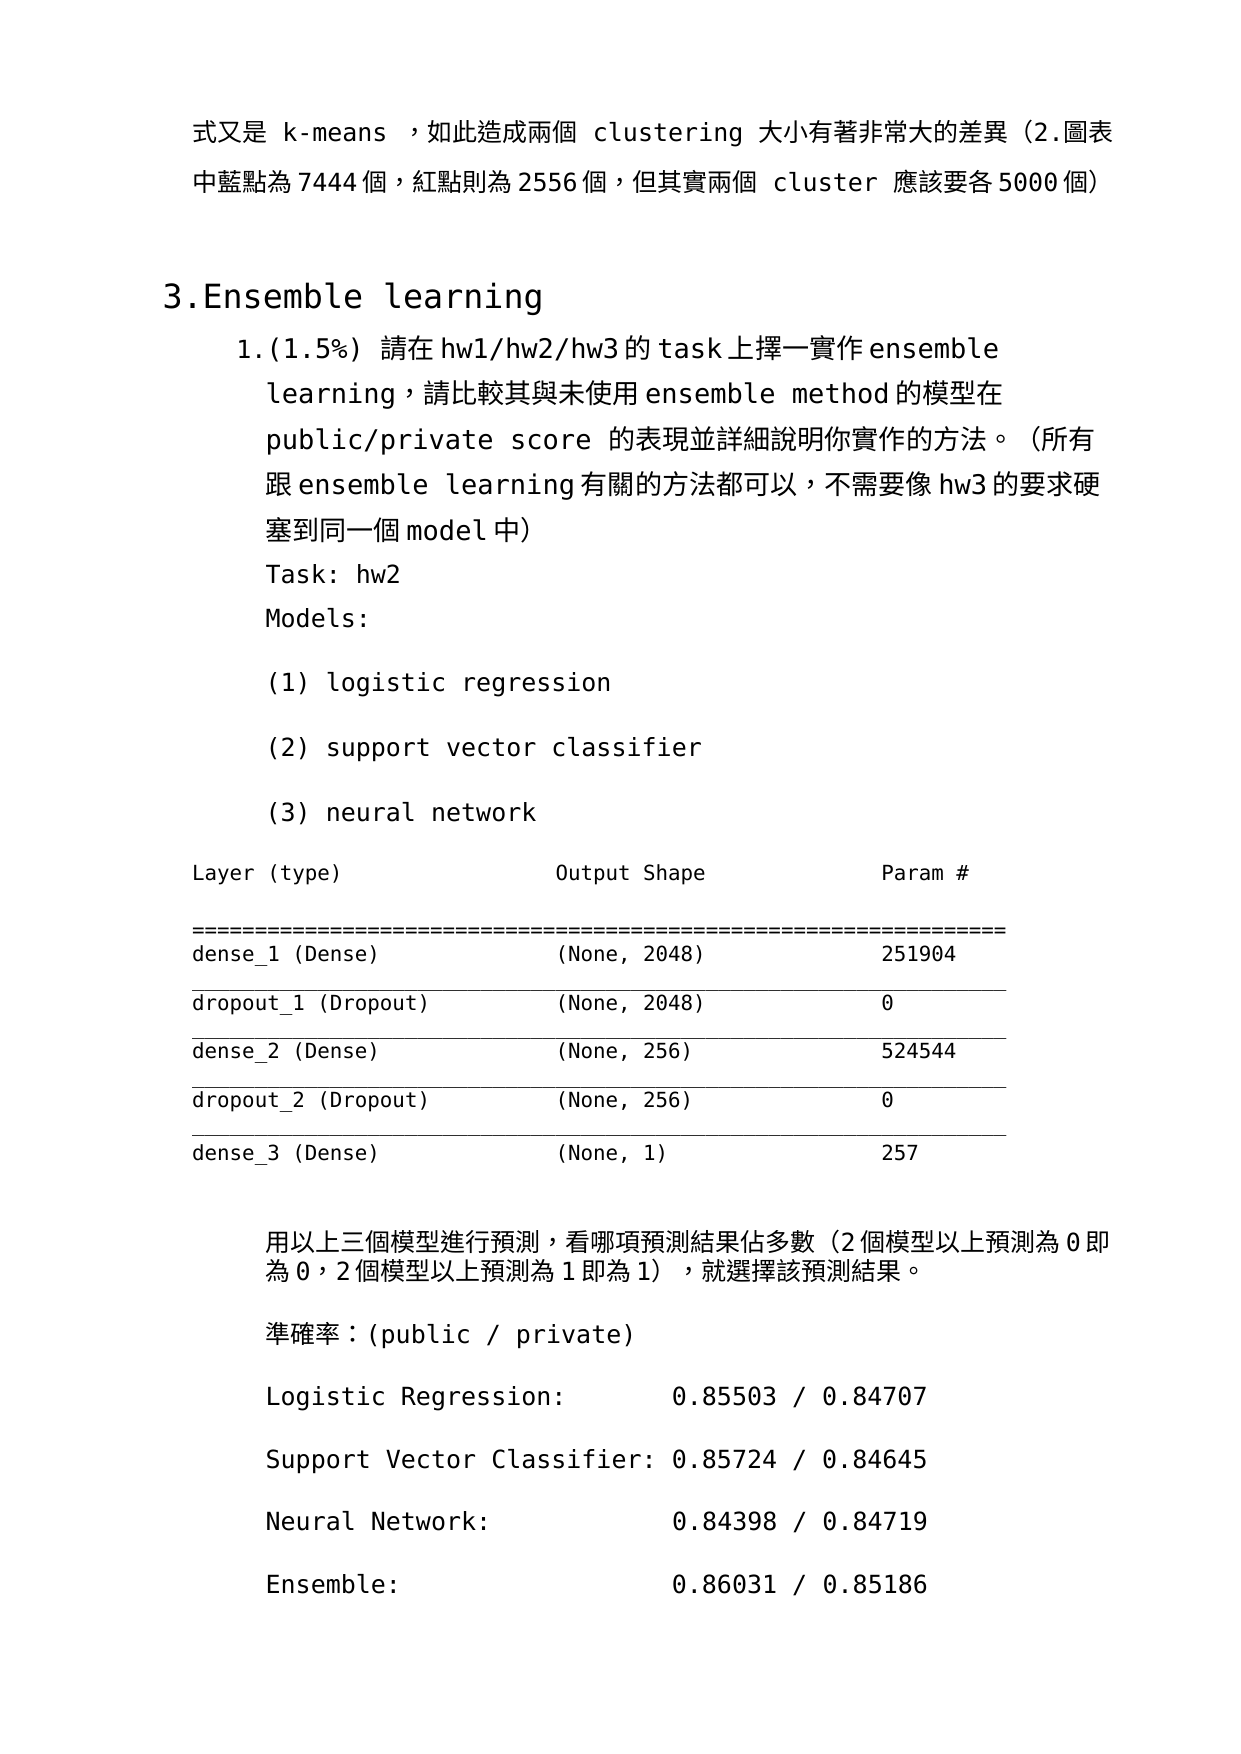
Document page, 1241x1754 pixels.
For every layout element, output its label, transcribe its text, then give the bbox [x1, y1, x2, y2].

list _________________________________________________________________ [162, 1112, 1122, 1137]
list Task: hw2 [236, 560, 1122, 589]
list dropout_2 (Dropout) (None, 256) 0 [162, 1088, 1122, 1112]
list dense_2 (Dense) (None, 256) 524544 [162, 1039, 1122, 1064]
list (3) neural network [236, 796, 1122, 827]
list (1) logistic regression [236, 667, 1122, 698]
list _________________________________________________________________ [162, 1064, 1122, 1088]
list dense_1 (Dense) (None, 2048) 251904 [162, 942, 1122, 967]
list Neural Network: 0.84398 / 0.84719 [236, 1507, 1122, 1537]
text 式又是 k-means ，如此造成兩個 clustering 大小有著非常大的差異（2.圖表 [118, 118, 1122, 147]
list ================================================================= [162, 918, 1122, 942]
list _________________________________________________________________ [162, 1015, 1122, 1039]
text 中藍點為7444個，紅點則為2556個，但其實兩個 cluster 應該要各5000個） [118, 168, 1122, 197]
list dropout_1 (Dropout) (None, 2048) 0 [162, 991, 1122, 1015]
list 準確率：(public / private) [236, 1320, 1122, 1349]
list Support Vector Classifier: 0.85724 / 0.84645 [236, 1445, 1122, 1474]
list Models: [236, 602, 1122, 633]
list dense_3 (Dense) (None, 1) 257 [162, 1137, 1122, 1166]
list Logistic Regression: 0.85503 / 0.84707 [236, 1382, 1122, 1412]
list _________________________________________________________________ [162, 967, 1122, 991]
list Ensemble: 0.86031 / 0.85186 [236, 1570, 1122, 1599]
list (1.5%) 請在hw1/hw2/hw3的task上擇一實作ensemble learning，請比較其與未使用ensemble method的模型在 public/private score 的表現並詳細說明你實作的方法。（所有跟ensemble learning有關的方法都可以，不需要像hw3的要求硬塞到同一個model中） [236, 333, 1122, 546]
list Ensemble learning [162, 277, 1122, 316]
list (2) support vector classifier [236, 731, 1122, 763]
list 用以上三個模型進行預測，看哪項預測結果佔多數（2個模型以上預測為0即為0，2個模型以上預測為1即為1），就選擇該預測結果。 [236, 1228, 1122, 1287]
list Layer (type) Output Shape Param # [162, 861, 1122, 885]
